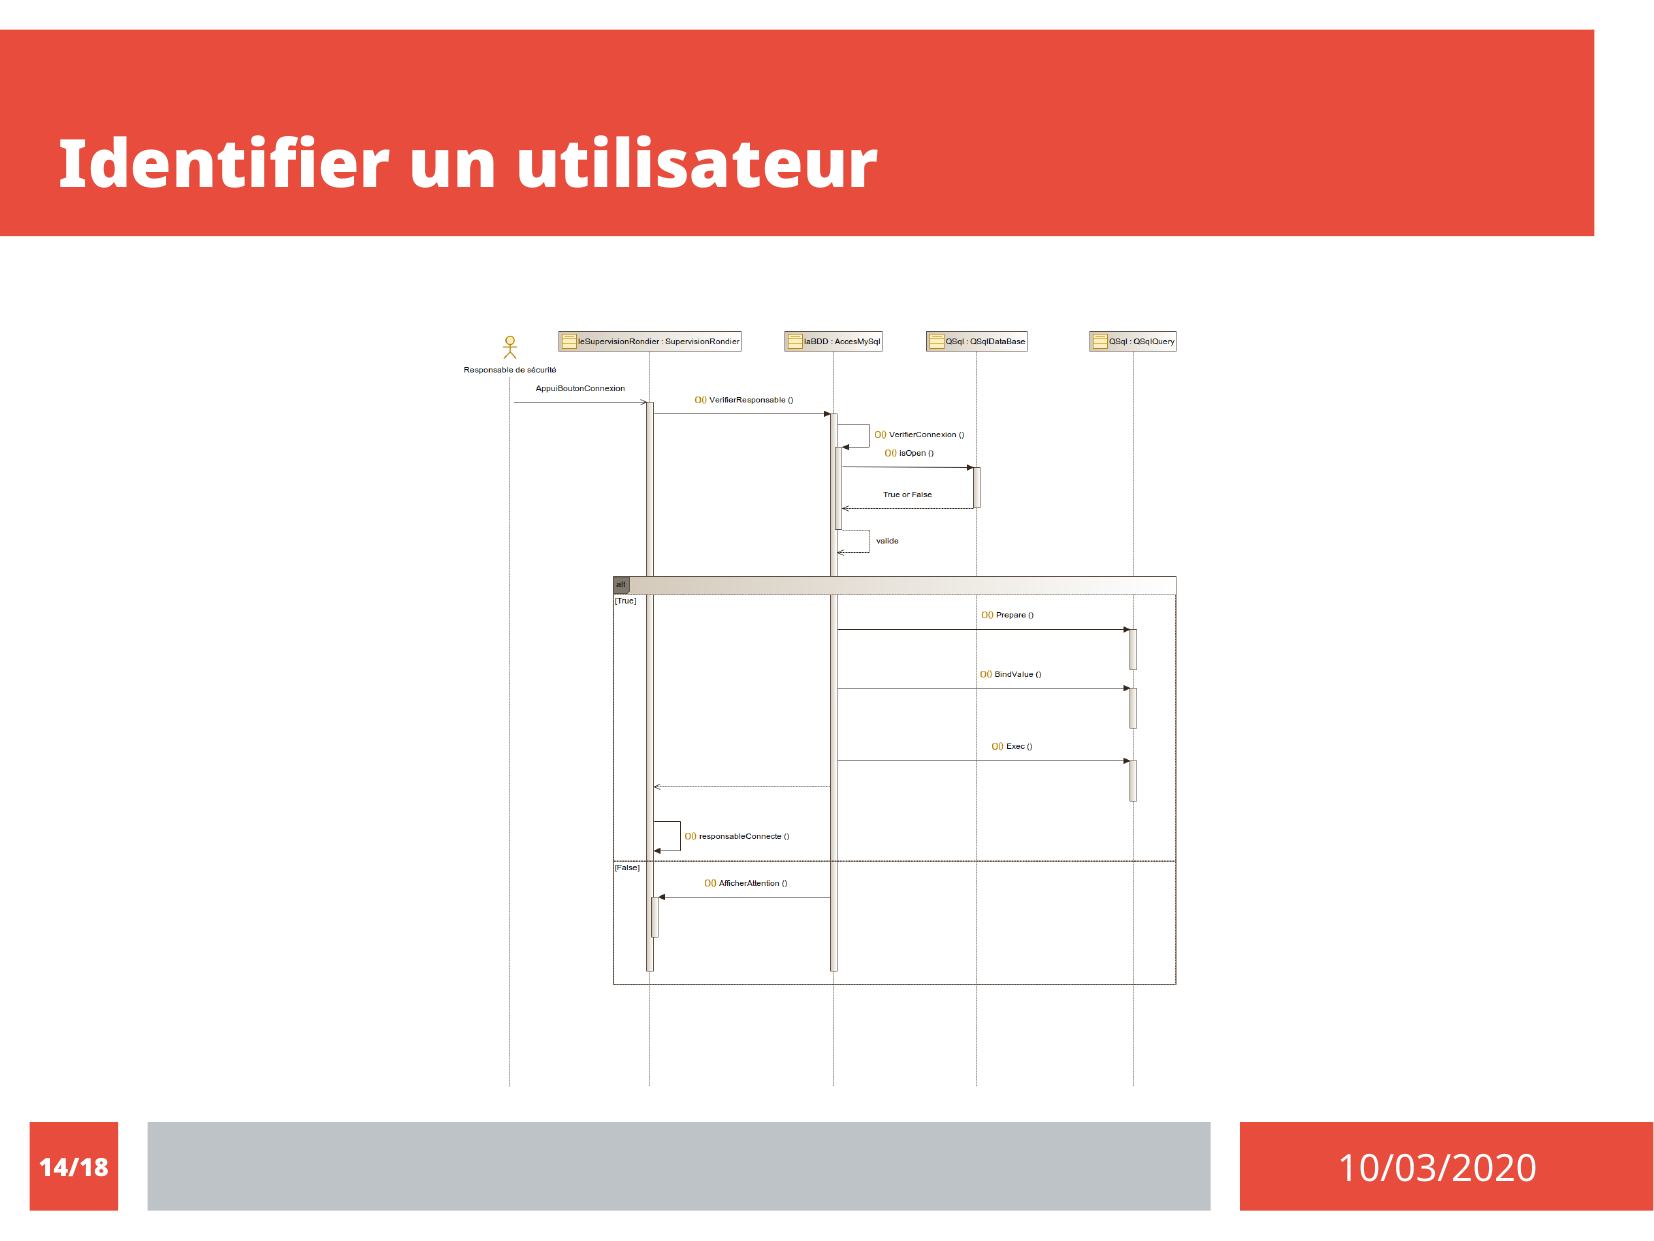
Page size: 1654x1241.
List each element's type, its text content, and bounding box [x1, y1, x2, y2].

picture [428, 324, 1196, 1093]
title Identifier un utilisateur [59, 59, 1595, 207]
